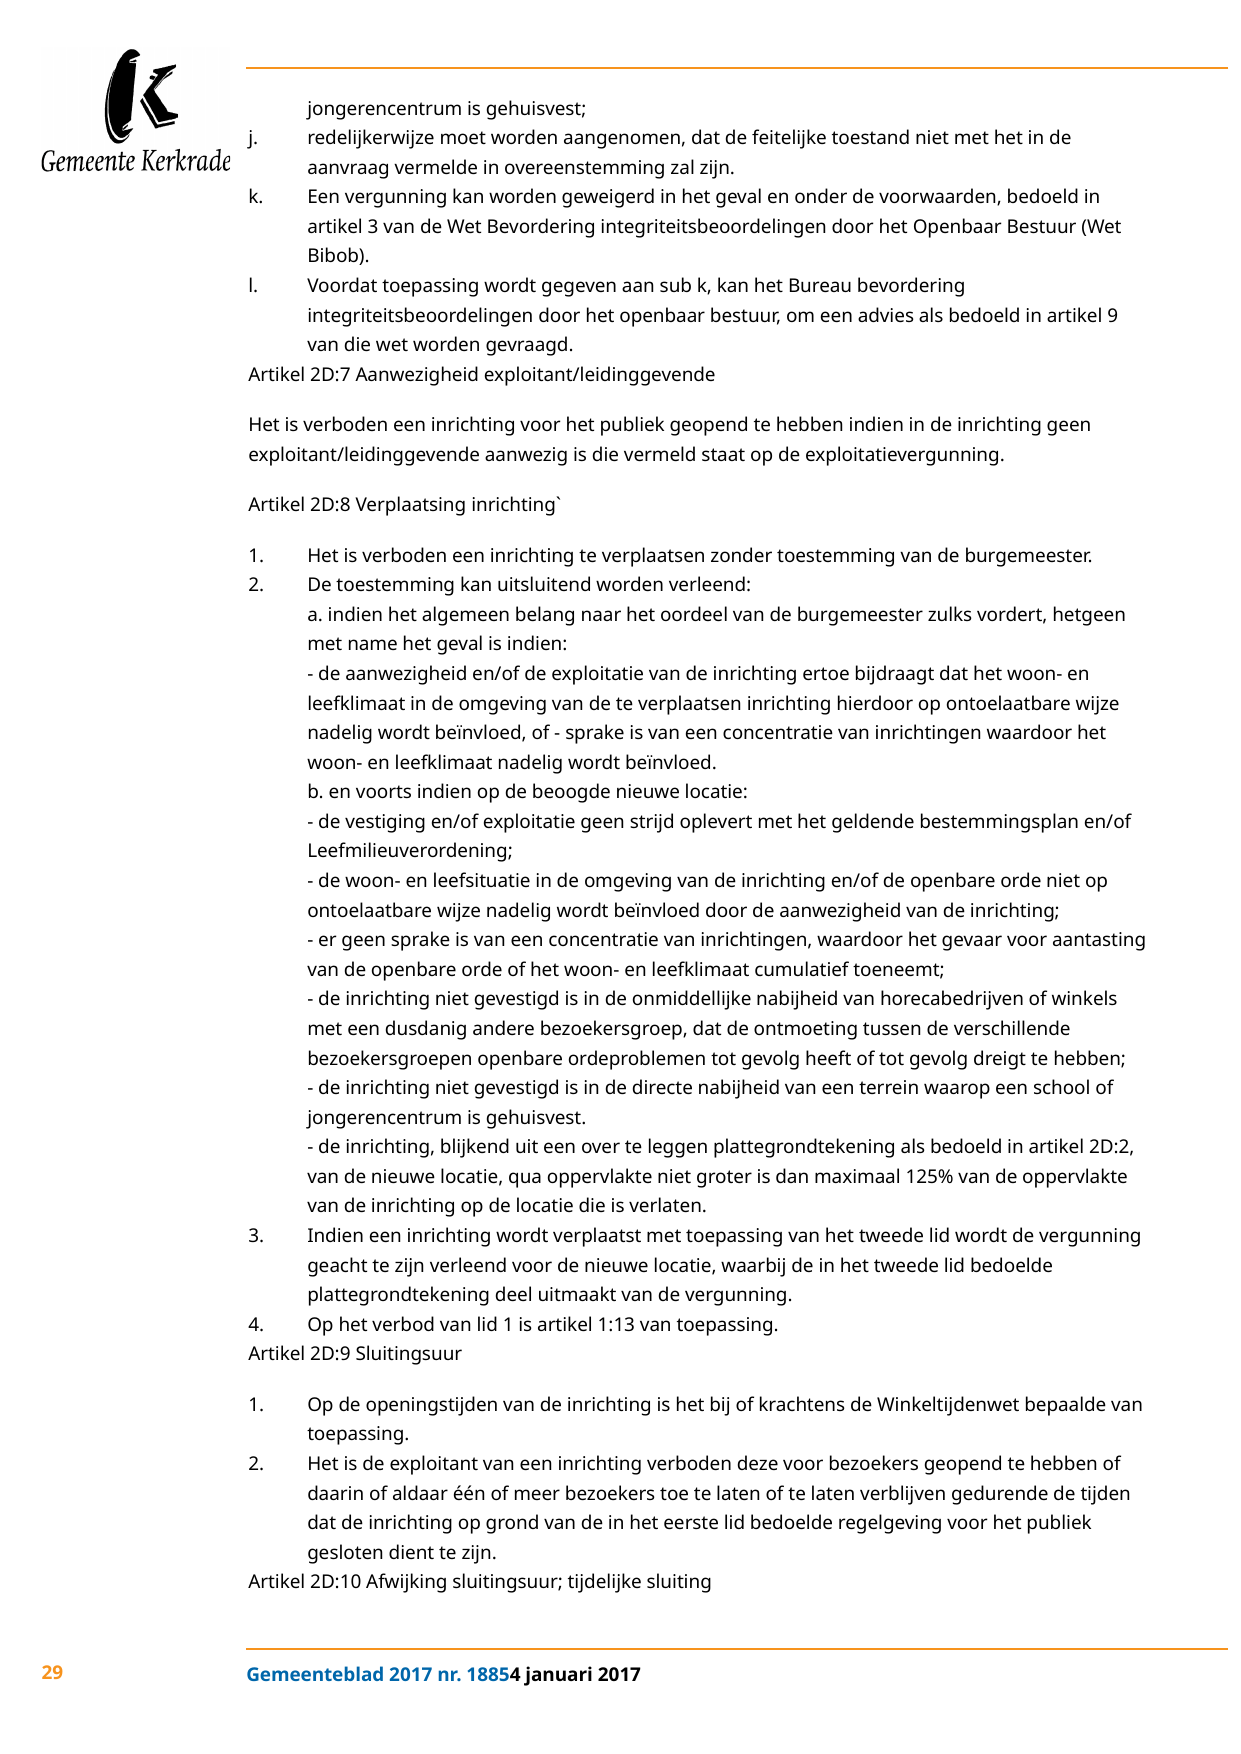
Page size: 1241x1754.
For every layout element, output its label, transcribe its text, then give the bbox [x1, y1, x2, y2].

text Artikel 2D:9 Sluitingsuur [248, 1341, 1152, 1366]
list - de inrichting niet gevestigd is in de directe nabijheid van een terrein waarop een school of jongerencentrum is gehuisvest. [248, 1074, 1152, 1130]
list Op het verbod van lid 1 is artikel 1:13 van toepassing. [248, 1311, 1152, 1337]
list - de aanwezigheid en/of de exploitatie van de inrichting ertoe bijdraagt dat het woon- en leefklimaat in de omgeving van de te verplaatsen inrichting hierdoor op ontoelaatbare wijze nadelig wordt beïnvloed, of - sprake is van een concentratie van inrichtingen waardoor het woon- en leefklimaat nadelig wordt beïnvloed. [248, 660, 1152, 775]
list jongerencentrum is gehuisvest; [248, 95, 1152, 121]
list Op de openingstijden van de inrichting is het bij of krachtens de Winkeltijdenwet bepaalde van toepassing. [248, 1391, 1152, 1446]
list - de inrichting niet gevestigd is in de onmiddellijke nabijheid van horecabedrijven of winkels met een dusdanig andere bezoekersgroep, dat de ontmoeting tussen de verschillende bezoekersgroepen openbare ordeproblemen tot gevolg heeft of tot gevolg dreigt te hebben; [248, 986, 1152, 1071]
text Artikel 2D:10 Afwijking sluitingsuur; tijdelijke sluiting [248, 1568, 1152, 1594]
list Een vergunning kan worden geweigerd in het geval en onder de voorwaarden, bedoeld in artikel 3 van de Wet Bevordering integriteitsbeoordelingen door het Openbaar Bestuur (Wet Bibob). [248, 183, 1152, 268]
list redelijkerwijze moet worden aangenomen, dat de feitelijke toestand niet met het in de aanvraag vermelde in overeenstemming zal zijn. [248, 124, 1152, 180]
list Het is verboden een inrichting te verplaatsen zonder toestemming van de burgemeester. [248, 542, 1152, 568]
list - de vestiging en/of exploitatie geen strijd oplevert met het geldende bestemmingsplan en/of Leefmilieuverordening; [248, 808, 1152, 863]
picture [41, 47, 231, 172]
list b. en voorts indien op de beoogde nieuwe locatie: [248, 778, 1152, 804]
list Het is de exploitant van een inrichting verboden deze voor bezoekers geopend te hebben of daarin of aldaar één of meer bezoekers toe te laten of te laten verblijven gedurende de tijden dat de inrichting op grond van de in het eerste lid bedoelde regelgeving voor het publiek gesloten dient te zijn. [248, 1450, 1152, 1565]
list - er geen sprake is van een concentratie van inrichtingen, waardoor het gevaar voor aantasting van de openbare orde of het woon- en leefklimaat cumulatief toeneemt; [248, 926, 1152, 982]
text Het is verboden een inrichting voor het publiek geopend te hebben indien in de inrichting geen exploitant/leidinggevende aanwezig is die vermeld staat op de exploitatievergunning. [248, 411, 1152, 467]
list - de woon- en leefsituatie in de omgeving van de inrichting en/of de openbare orde niet op ontoelaatbare wijze nadelig wordt beïnvloed door de aanwezigheid van de inrichting; [248, 867, 1152, 923]
list De toestemming kan uitsluitend worden verleend: [248, 571, 1152, 597]
text Artikel 2D:8 Verplaatsing inrichting` [248, 491, 1152, 517]
text Artikel 2D:7 Aanwezigheid exploitant/leidinggevende [248, 361, 1152, 387]
list a. indien het algemeen belang naar het oordeel van de burgemeester zulks vordert, hetgeen met name het geval is indien: [248, 601, 1152, 656]
list - de inrichting, blijkend uit een over te leggen plattegrondtekening als bedoeld in artikel 2D:2, van de nieuwe locatie, qua oppervlakte niet groter is dan maximaal 125% van de oppervlakte van de inrichting op de locatie die is verlaten. [248, 1133, 1152, 1218]
list Indien een inrichting wordt verplaatst met toepassing van het tweede lid wordt de vergunning geacht te zijn verleend voor de nieuwe locatie, waarbij de in het tweede lid bedoelde plattegrondtekening deel uitmaakt van de vergunning. [248, 1222, 1152, 1307]
list Voordat toepassing wordt gegeven aan sub k, kan het Bureau bevordering integriteitsbeoordelingen door het openbaar bestuur, om een advies als bedoeld in artikel 9 van die wet worden gevraagd. [248, 272, 1152, 357]
